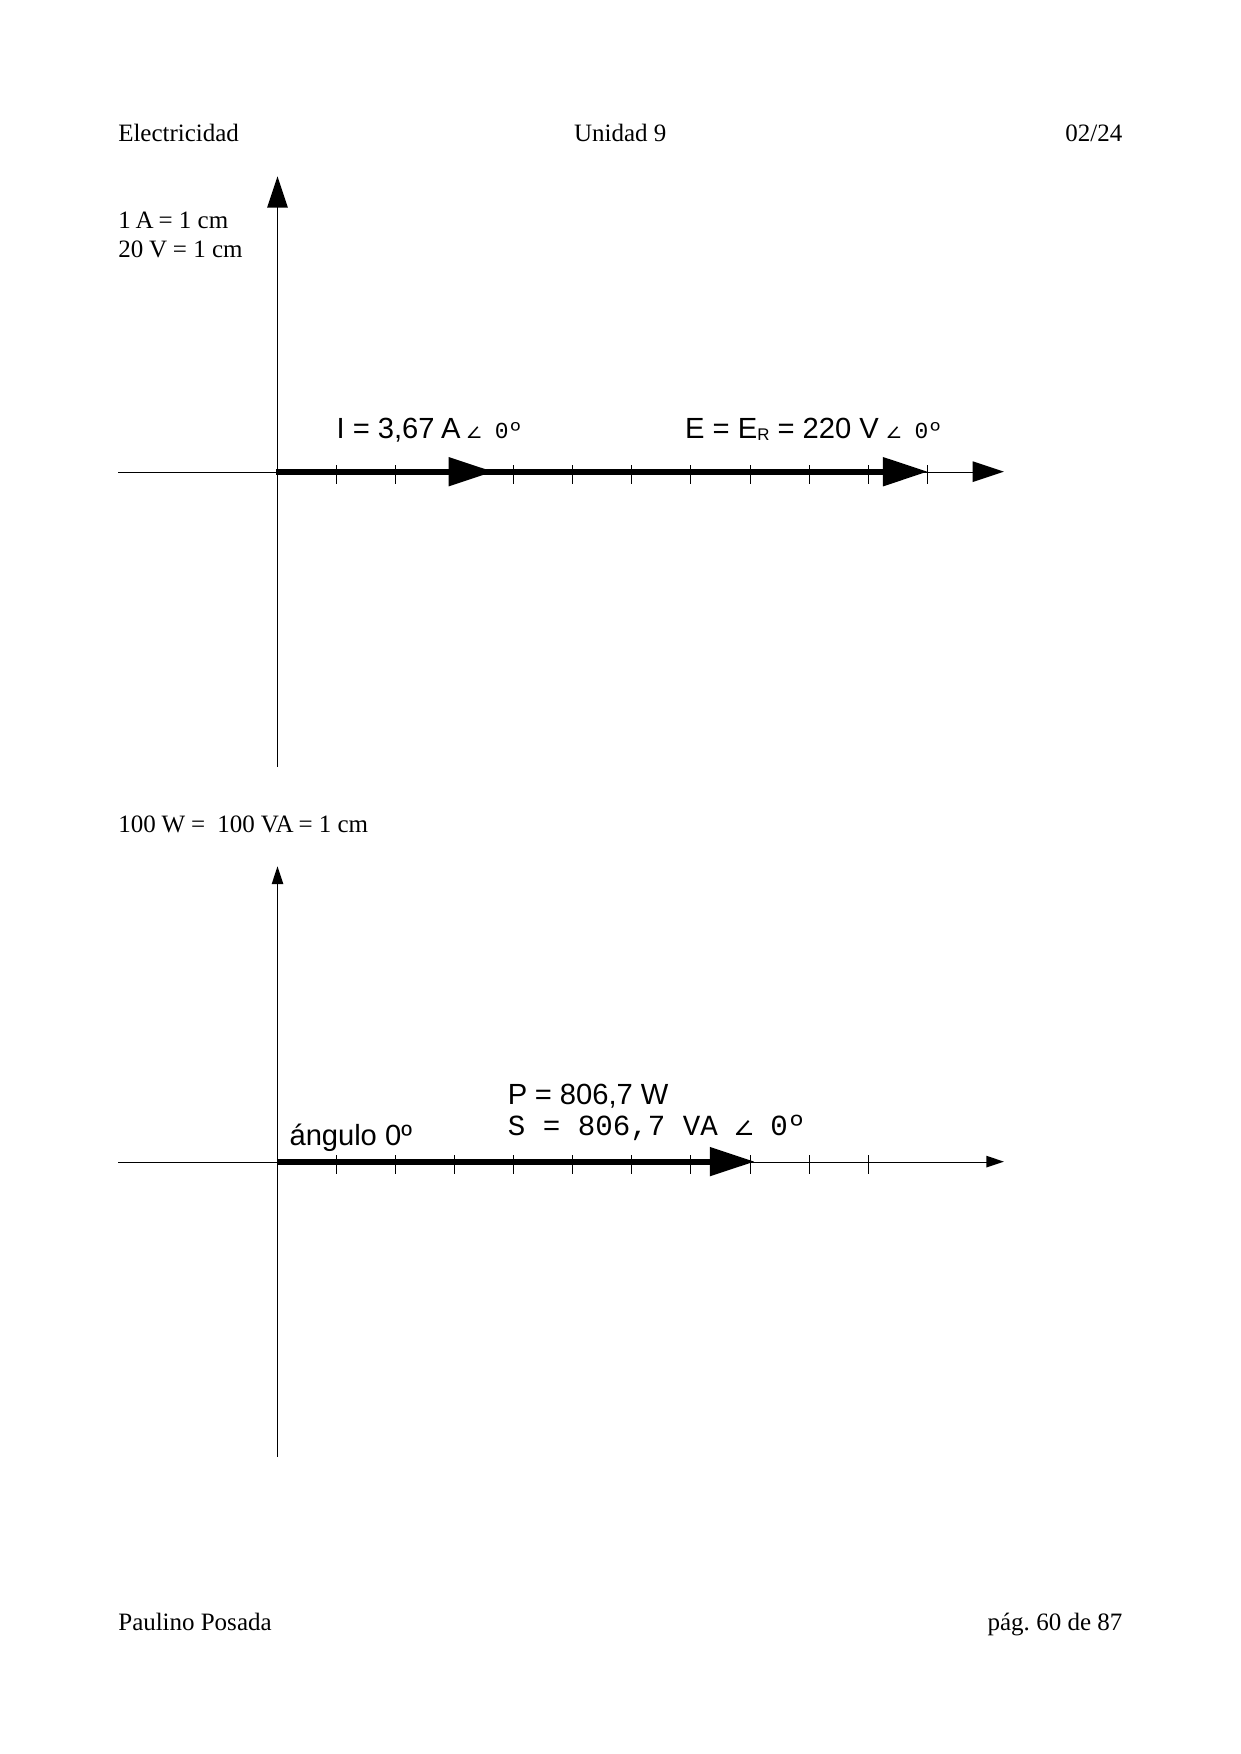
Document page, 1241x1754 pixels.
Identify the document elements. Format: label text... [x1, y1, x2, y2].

text 20 V = 1 cm [118, 234, 277, 263]
text [278, 234, 1122, 263]
text [278, 205, 1122, 234]
text 100 W = 100 VA = 1 cm [118, 809, 1122, 838]
text 1 A = 1 cm [118, 205, 277, 234]
